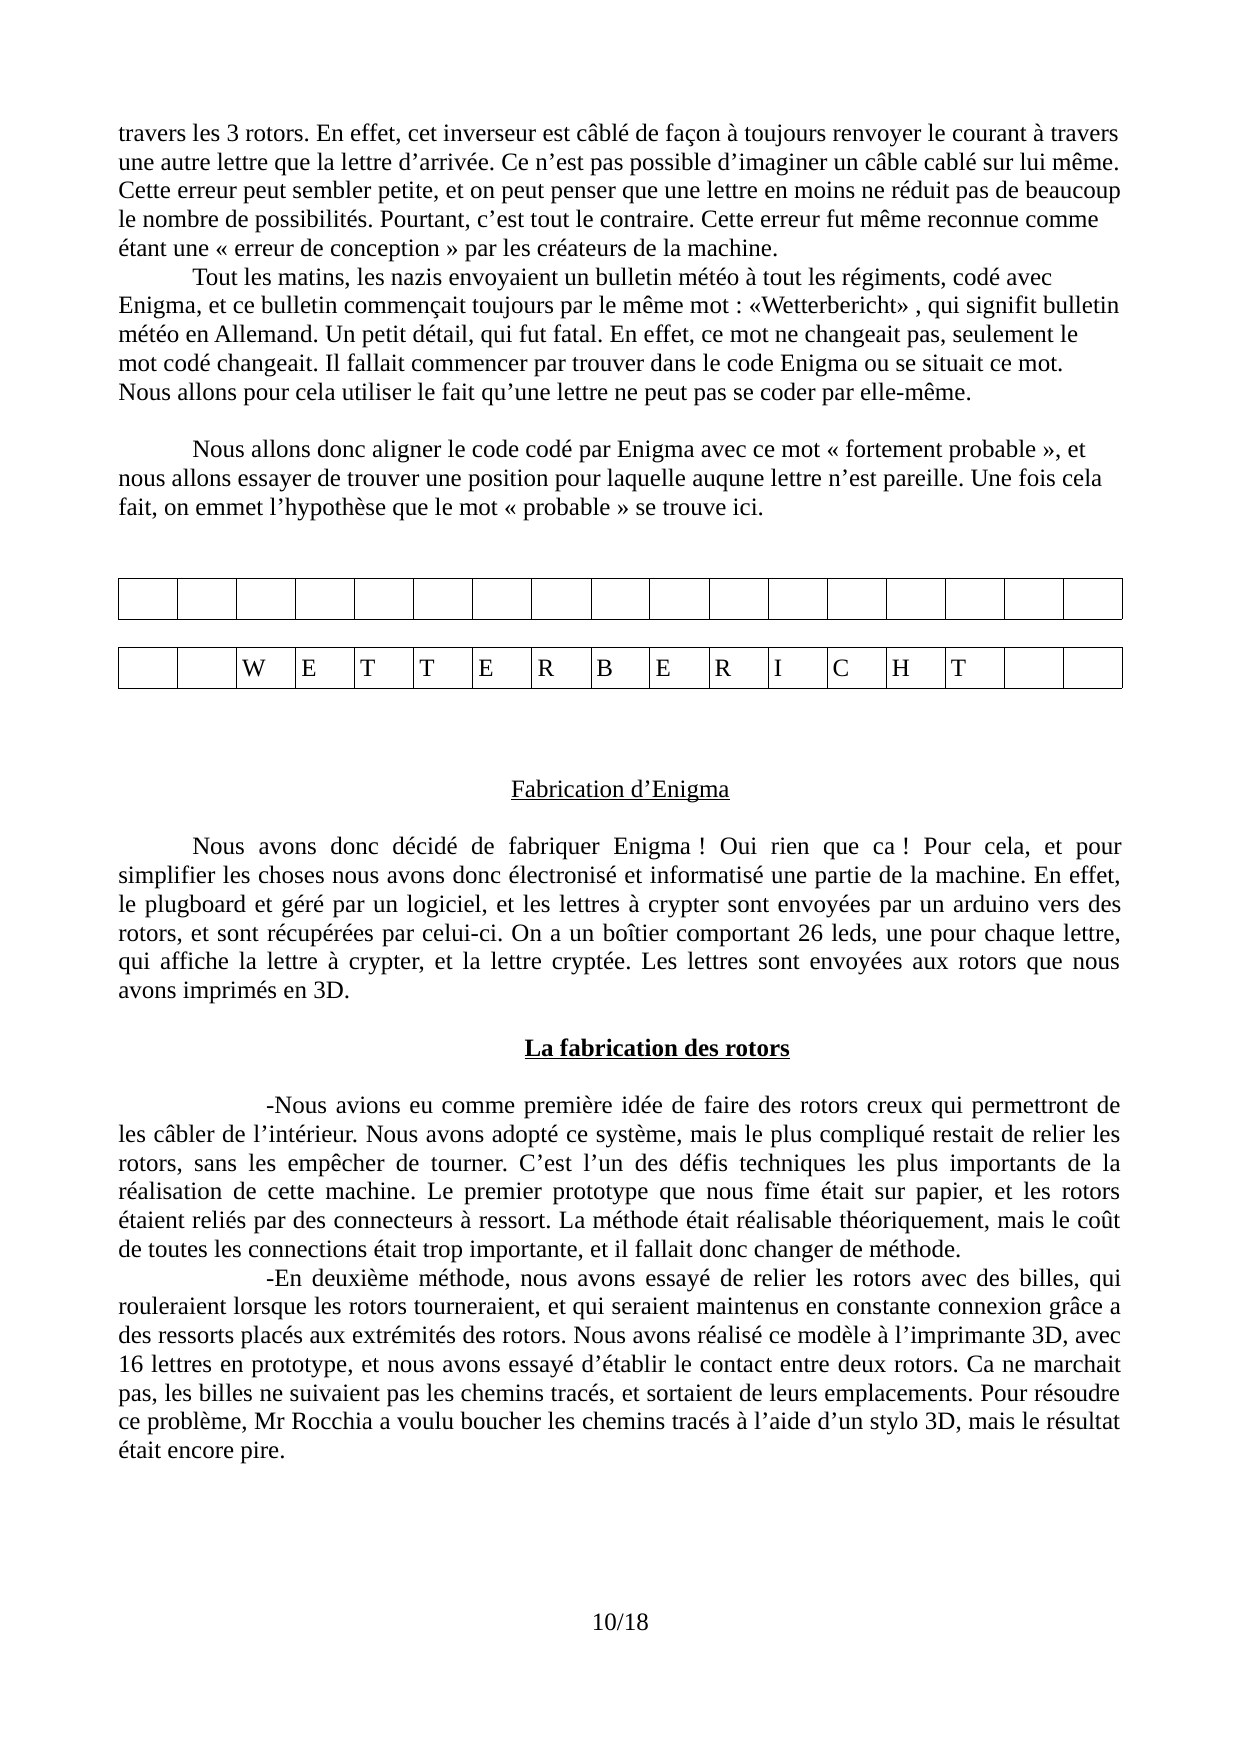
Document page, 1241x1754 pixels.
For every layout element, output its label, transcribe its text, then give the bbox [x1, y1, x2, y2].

table_header [355, 579, 413, 618]
table_header R [710, 648, 768, 688]
table_header T [414, 648, 472, 688]
text Tout les matins, les nazis envoyaient un bulletin météo à tout les régiments, codé avec Enigma, et ce bulletin commençait toujours par le même mot : «Wetterbericht» , qui signifit bulletin météo en Allemand. Un petit détail, qui fut fatal. En effet, ce mot ne changeait pas, seulement le mot codé changeait. Il fallait commencer par trouver dans le code Enigma ou se situait ce mot. Nous allons pour cela utiliser le fait qu’une lettre ne peut pas se coder par elle-même. [118, 262, 1122, 406]
text Fabrication d’Enigma [118, 774, 1122, 803]
table_header [650, 579, 709, 618]
text Nous allons donc aligner le code codé par Enigma avec ce mot « fortement probable », et nous allons essayer de trouver une position pour laquelle auqune lettre n’est pareille. Une fois cela fait, on emmet l’hypothèse que le mot « probable » se trouve ici. [118, 434, 1122, 521]
table_header [1005, 579, 1063, 618]
table_header E [296, 648, 354, 688]
table_header [1005, 648, 1063, 688]
table_header [532, 579, 591, 618]
table_header [592, 579, 649, 618]
table_header T [355, 648, 413, 688]
table_header [946, 579, 1004, 618]
text -En deuxième méthode, nous avons essayé de relier les rotors avec des billes, qui rouleraient lorsque les rotors tourneraient, et qui seraient maintenus en constante connexion grâce a des ressorts placés aux extrémités des rotors. Nous avons réalisé ce modèle à l’imprimante 3D, avec 16 lettres en prototype, et nous avons essayé d’établir le contact entre deux rotors. Ca ne marchait pas, les billes ne suivaient pas les chemins tracés, et sortaient de leurs emplacements. Pour résoudre ce problème, Mr Rocchia a voulu boucher les chemins tracés à l’aide d’un stylo 3D, mais le résultat était encore pire. [118, 1263, 1122, 1464]
text travers les 3 rotors. En effet, cet inverseur est câblé de façon à toujours renvoyer le courant à travers une autre lettre que la lettre d’arrivée. Ce n’est pas possible d’imaginer un câble cablé sur lui même. Cette erreur peut sembler petite, et on peut penser que une lettre en moins ne réduit pas de beaucoup le nombre de possibilités. Pourtant, c’est tout le contraire. Cette erreur fut même reconnue comme étant une « erreur de conception » par les créateurs de la machine. [118, 118, 1122, 262]
table_header B [592, 648, 649, 688]
table_header [710, 579, 768, 618]
table_header [414, 579, 472, 618]
table_header E [473, 648, 531, 688]
table_header T [946, 648, 1004, 688]
table_header [119, 648, 177, 688]
table_header [1064, 648, 1122, 688]
table_header R [532, 648, 591, 688]
table_header [178, 579, 236, 618]
table_header [1064, 579, 1122, 618]
text La fabrication des rotors [118, 1033, 1122, 1061]
table_header [296, 579, 354, 618]
table_header [473, 579, 531, 618]
table_header W [237, 648, 295, 688]
table_header [769, 579, 827, 618]
table_header [828, 579, 886, 618]
table_header [178, 648, 236, 688]
table_header I [769, 648, 827, 688]
table_header C [828, 648, 886, 688]
table_header H [887, 648, 945, 688]
table_header [119, 579, 177, 618]
table_header [237, 579, 295, 618]
table_header E [650, 648, 709, 688]
text Nous avons donc décidé de fabriquer Enigma ! Oui rien que ca ! Pour cela, et pour simplifier les choses nous avons donc électronisé et informatisé une partie de la machine. En effet, le plugboard et géré par un logiciel, et les lettres à crypter sont envoyées par un arduino vers des rotors, et sont récupérées par celui-ci. On a un boîtier comportant 26 leds, une pour chaque lettre, qui affiche la lettre à crypter, et la lettre cryptée. Les lettres sont envoyées aux rotors que nous avons imprimés en 3D. [118, 831, 1122, 1004]
text -Nous avions eu comme première idée de faire des rotors creux qui permettront de les câbler de l’intérieur. Nous avons adopté ce système, mais le plus compliqué restait de relier les rotors, sans les empêcher de tourner. C’est l’un des défis techniques les plus importants de la réalisation de cette machine. Le premier prototype que nous fïme était sur papier, et les rotors étaient reliés par des connecteurs à ressort. La méthode était réalisable théoriquement, mais le coût de toutes les connections était trop importante, et il fallait donc changer de méthode. [118, 1090, 1122, 1263]
table_header [887, 579, 945, 618]
